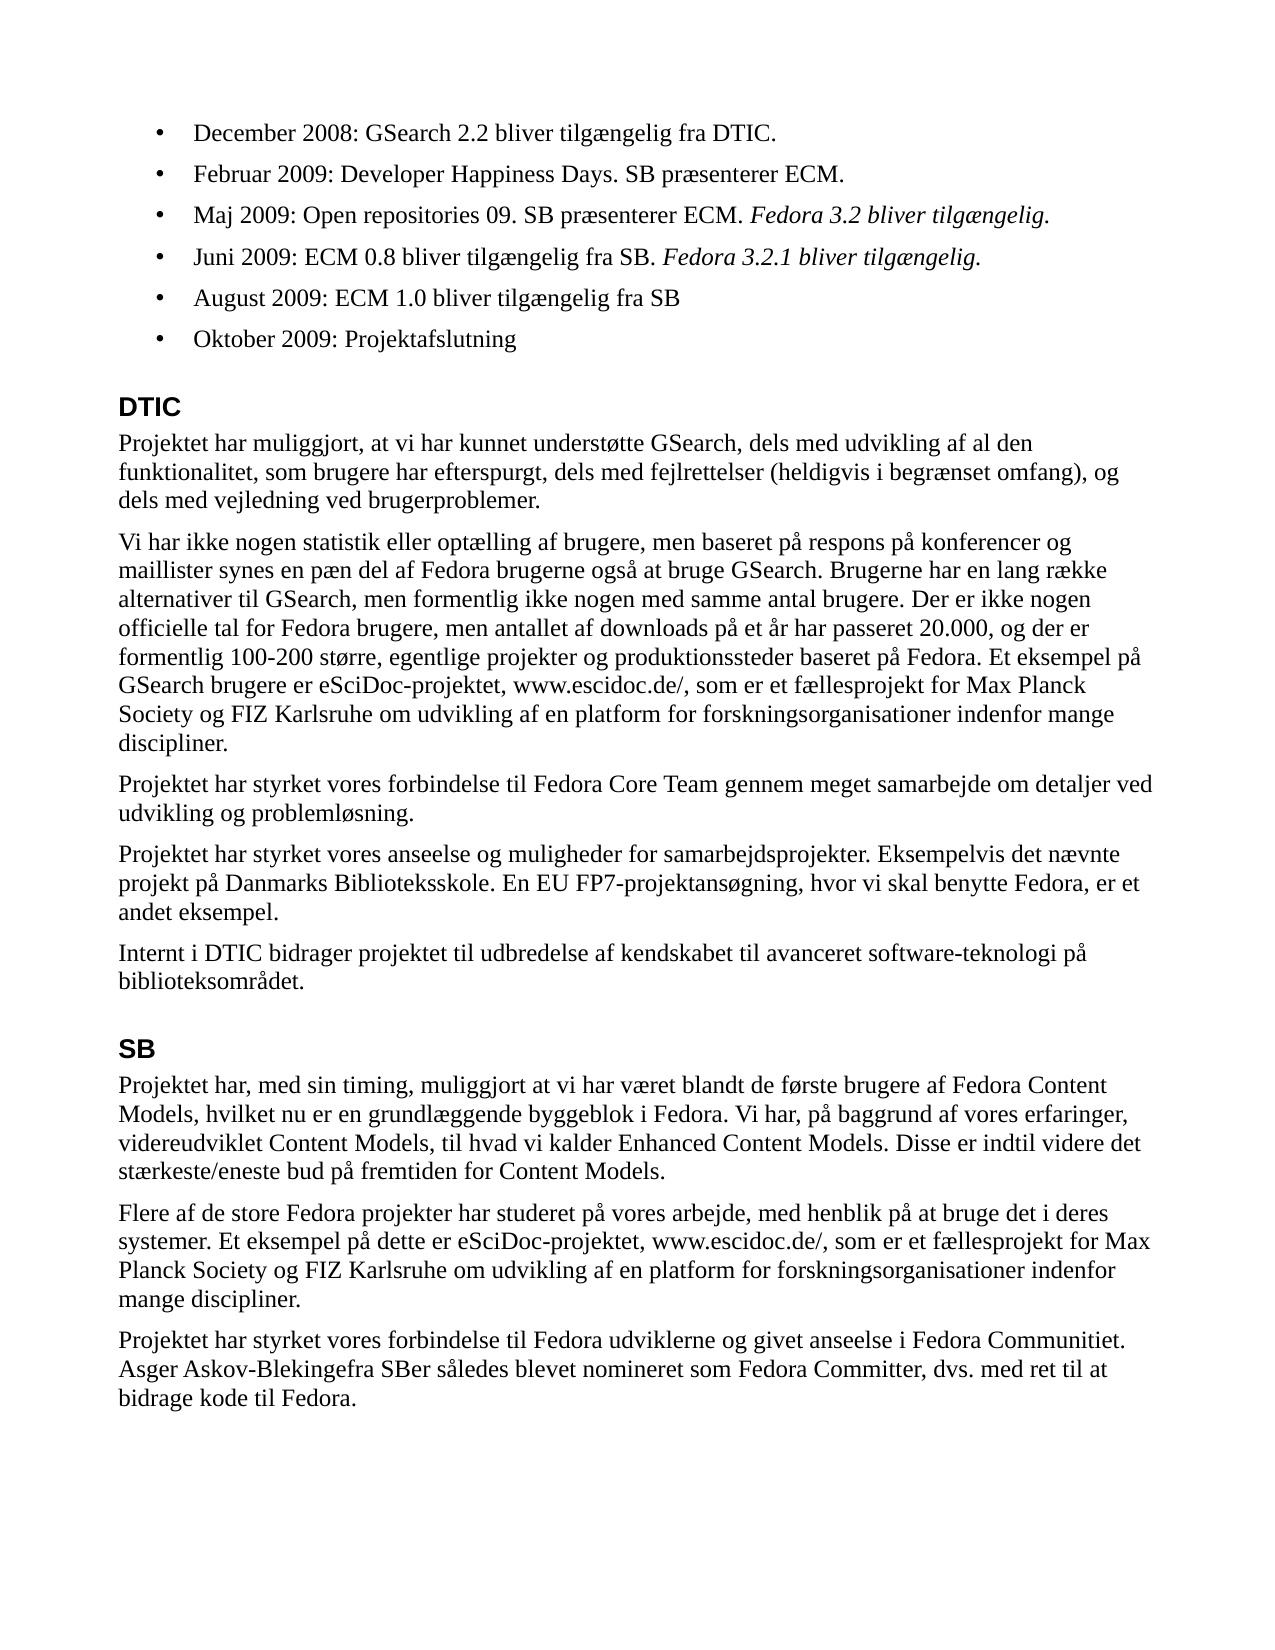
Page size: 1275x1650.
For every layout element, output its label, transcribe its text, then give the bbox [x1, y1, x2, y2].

list Juni 2009: ECM 0.8 bliver tilgængelig fra SB. Fedora 3.2.1 bliver tilgængelig. [156, 242, 1157, 271]
text Internt i DTIC bidrager projektet til udbredelse af kendskabet til avanceret software-teknologi på biblioteksområdet. [118, 938, 1157, 995]
text Projektet har, med sin timing, muliggjort at vi har været blandt de første brugere af Fedora Content Models, hvilket nu er en grundlæggende byggeblok i Fedora. Vi har, på baggrund af vores erfaringer, videreudviklet Content Models, til hvad vi kalder Enhanced Content Models. Disse er indtil videre det stærkeste/eneste bud på fremtiden for Content Models. [118, 1070, 1157, 1185]
text Projektet har styrket vores forbindelse til Fedora Core Team gennem meget samarbejde om detaljer ved udvikling og problemløsning. [118, 769, 1157, 827]
list August 2009: ECM 1.0 bliver tilgængelig fra SB [156, 283, 1157, 312]
text Projektet har styrket vores forbindelse til Fedora udviklerne og givet anseelse i Fedora Communitiet. Asger Askov-Blekingefra SBer således blevet nomineret som Fedora Committer, dvs. med ret til at bidrage kode til Fedora. [118, 1325, 1157, 1411]
text Flere af de store Fedora projekter har studeret på vores arbejde, med henblik på at bruge det i deres systemer. Et eksempel på dette er eSciDoc-projektet, www.escidoc.de/, som er et fællesprojekt for Max Planck Society og FIZ Karlsruhe om udvikling af en platform for forskningsorganisationer indenfor mange discipliner. [118, 1198, 1157, 1313]
text Projektet har muliggjort, at vi har kunnet understøtte GSearch, dels med udvikling af al den funktionalitet, som brugere har efterspurgt, dels med fejlrettelser (heldigvis i begrænset omfang), og dels med vejledning ved brugerproblemer. [118, 428, 1157, 514]
subtitle DTIC [118, 391, 1157, 422]
list Februar 2009: Developer Happiness Days. SB præsenterer ECM. [156, 159, 1157, 188]
subtitle SB [118, 1033, 1157, 1064]
list Oktober 2009: Projektafslutning [156, 324, 1157, 353]
list Maj 2009: Open repositories 09. SB præsenterer ECM. Fedora 3.2 bliver tilgængelig. [156, 201, 1157, 229]
text Vi har ikke nogen statistik eller optælling af brugere, men baseret på respons på konferencer og maillister synes en pæn del af Fedora brugerne også at bruge GSearch. Brugerne har en lang række alternativer til GSearch, men formentlig ikke nogen med samme antal brugere. Der er ikke nogen officielle tal for Fedora brugere, men antallet af downloads på et år har passeret 20.000, og der er formentlig 100-200 større, egentlige projekter og produktionssteder baseret på Fedora. Et eksempel på GSearch brugere er eSciDoc-projektet, www.escidoc.de/, som er et fællesprojekt for Max Planck Society og FIZ Karlsruhe om udvikling af en platform for forskningsorganisationer indenfor mange discipliner. [118, 527, 1157, 757]
list December 2008: GSearch 2.2 bliver tilgængelig fra DTIC. [156, 118, 1157, 147]
text Projektet har styrket vores anseelse og muligheder for samarbejdsprojekter. Eksempelvis det nævnte projekt på Danmarks Biblioteksskole. En EU FP7-projektansøgning, hvor vi skal benytte Fedora, er et andet eksempel. [118, 839, 1157, 925]
